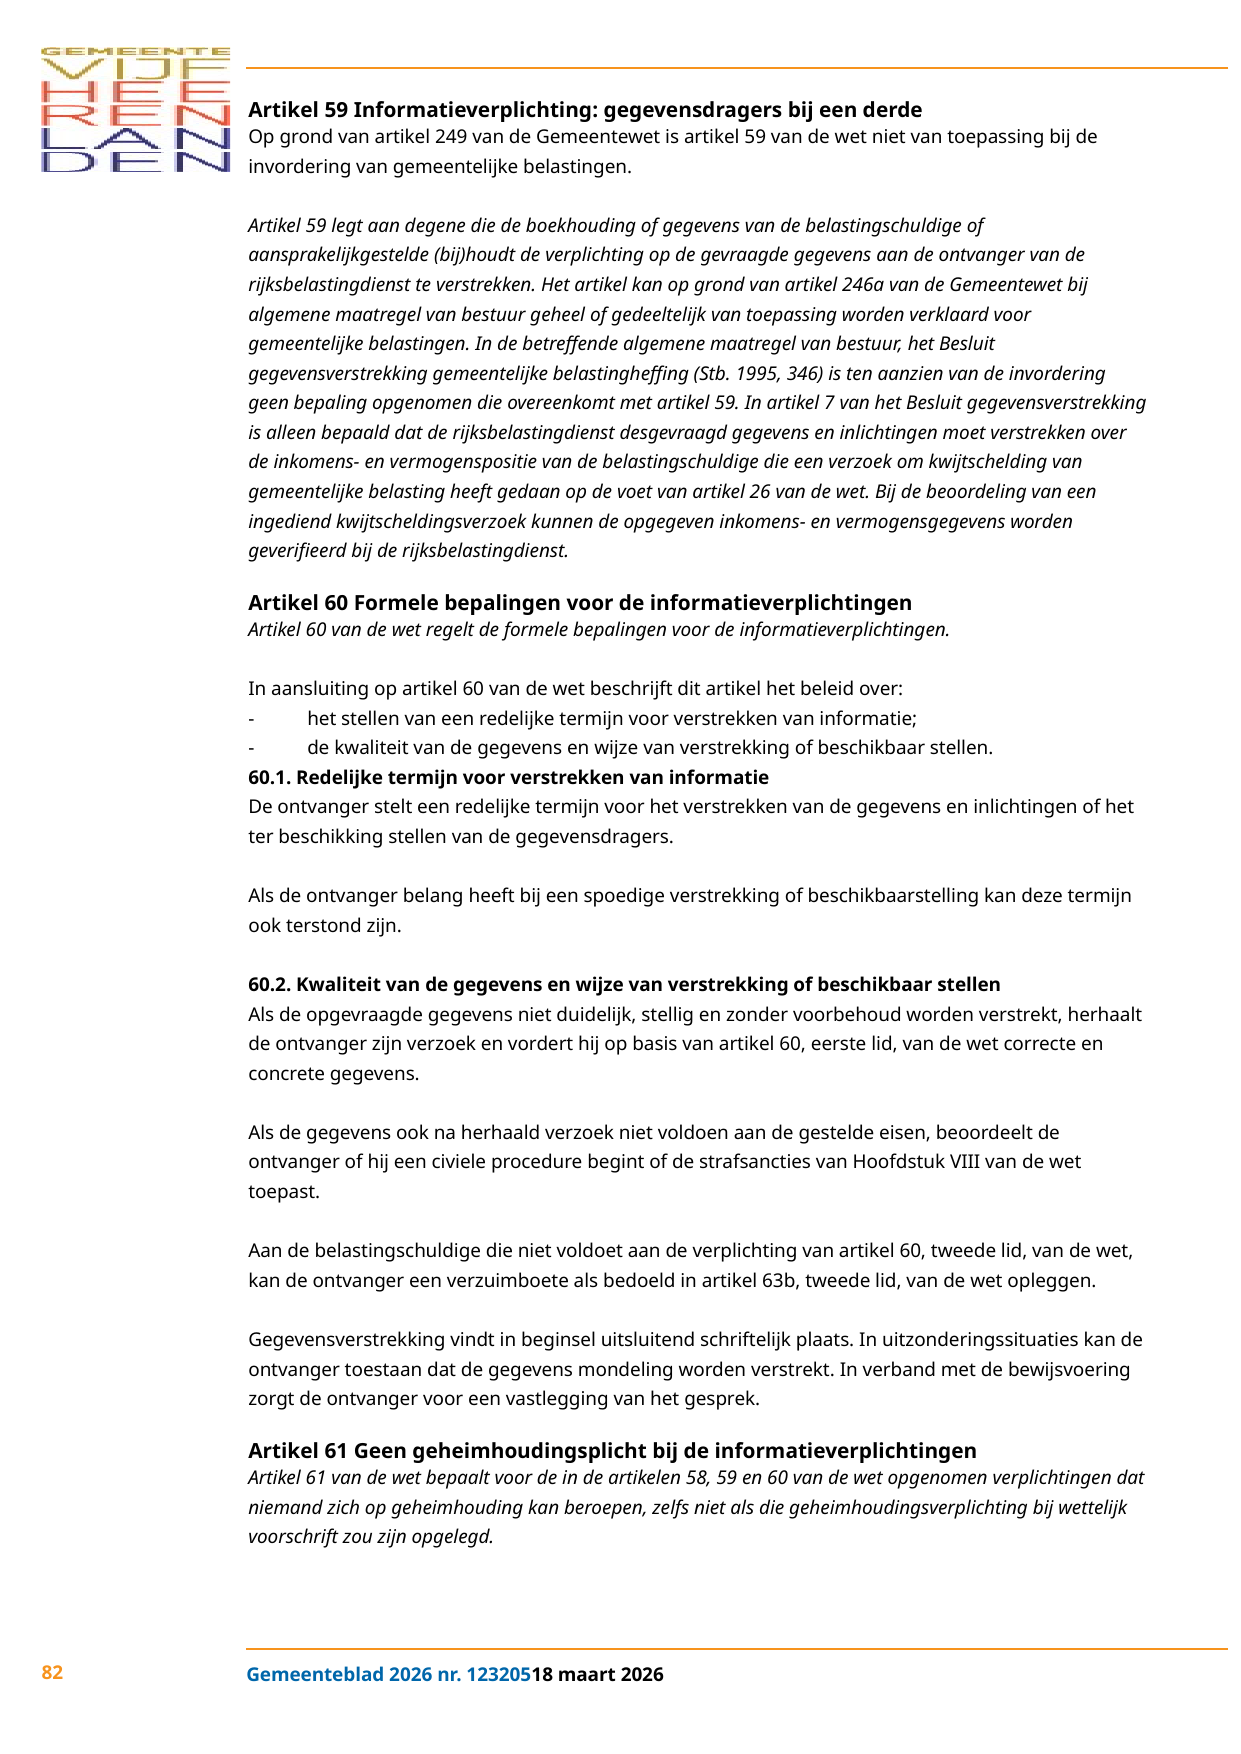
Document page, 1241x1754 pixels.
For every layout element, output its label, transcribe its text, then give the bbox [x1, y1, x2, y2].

text In aansluiting op artikel 60 van de wet beschrijft dit artikel het beleid over: [248, 675, 1152, 701]
text 60.1. Redelijke termijn voor verstrekken van informatie [248, 764, 1152, 790]
text Als de ontvanger belang heeft bij een spoedige verstrekking of beschikbaarstelling kan deze termijn ook terstond zijn. [248, 882, 1152, 938]
text Gegevensverstrekking vindt in beginsel uitsluitend schriftelijk plaats. In uitzonderingssituaties kan de ontvanger toestaan dat de gegevens mondeling worden verstrekt. In verband met de bewijsvoering zorgt de ontvanger voor een vastlegging van het gesprek. [248, 1326, 1152, 1411]
text Artikel 59 Informatieverplichting: gegevensdragers bij een derde [248, 95, 1152, 123]
text Op grond van artikel 249 van de Gemeentewet is artikel 59 van de wet niet van toepassing bij de invordering van gemeentelijke belastingen. [248, 123, 1152, 178]
list het stellen van een redelijke termijn voor verstrekken van informatie; [248, 705, 1152, 731]
text Als de opgevraagde gegevens niet duidelijk, stellig en zonder voorbehoud worden verstrekt, herhaalt de ontvanger zijn verzoek en vordert hij op basis van artikel 60, eerste lid, van de wet correcte en concrete gegevens. [248, 1001, 1152, 1086]
text Artikel 60 Formele bepalingen voor de informatieverplichtingen [248, 588, 1152, 616]
text 60.2. Kwaliteit van de gegevens en wijze van verstrekking of beschikbaar stellen [248, 971, 1152, 997]
text De ontvanger stelt een redelijke termijn voor het verstrekken van de gegevens en inlichtingen of het ter beschikking stellen van de gegevensdragers. [248, 794, 1152, 849]
text Artikel 61 Geen geheimhoudingsplicht bij de informatieverplichtingen [248, 1436, 1152, 1464]
text Als de gegevens ook na herhaald verzoek niet voldoen aan de gestelde eisen, beoordeelt de ontvanger of hij een civiele procedure begint of de strafsancties van Hoofdstuk VIII van de wet toepast. [248, 1119, 1152, 1204]
text Aan de belastingschuldige die niet voldoet aan de verplichting van artikel 60, tweede lid, van de wet, kan de ontvanger een verzuimboete als bedoeld in artikel 63b, tweede lid, van de wet opleggen. [248, 1237, 1152, 1293]
text Artikel 60 van de wet regelt de formele bepalingen voor de informatieverplichtingen. [248, 616, 1152, 642]
text Artikel 61 van de wet bepaalt voor de in de artikelen 58, 59 en 60 van de wet opgenomen verplichtingen dat niemand zich op geheimhouding kan beroepen, zelfs niet als die geheimhoudingsverplichting bij wettelijk voorschrift zou zijn opgelegd. [248, 1464, 1152, 1549]
list de kwaliteit van de gegevens en wijze van verstrekking of beschikbaar stellen. [248, 734, 1152, 760]
picture [41, 47, 231, 172]
text Artikel 59 legt aan degene die de boekhouding of gegevens van de belastingschuldige of aansprakelijkgestelde (bij)houdt de verplichting op de gevraagde gegevens aan de ontvanger van de rijksbelastingdienst te verstrekken. Het artikel kan op grond van artikel 246a van de Gemeentewet bij algemene maatregel van bestuur geheel of gedeeltelijk van toepassing worden verklaard voor gemeentelijke belastingen. In de betreffende algemene maatregel van bestuur, het Besluit gegevensverstrekking gemeentelijke belastingheffing (Stb. 1995, 346) is ten aanzien van de invordering geen bepaling opgenomen die overeenkomt met artikel 59. In artikel 7 van het Besluit gegevensverstrekking is alleen bepaald dat de rijksbelastingdienst desgevraagd gegevens en inlichtingen moet verstrekken over de inkomens- en vermogenspositie van de belastingschuldige die een verzoek om kwijtschelding van gemeentelijke belasting heeft gedaan op de voet van artikel 26 van de wet. Bij de beoordeling van een ingediend kwijtscheldingsverzoek kunnen de opgegeven inkomens- en vermogensgegevens worden geverifieerd bij de rijksbelastingdienst. [248, 212, 1152, 563]
